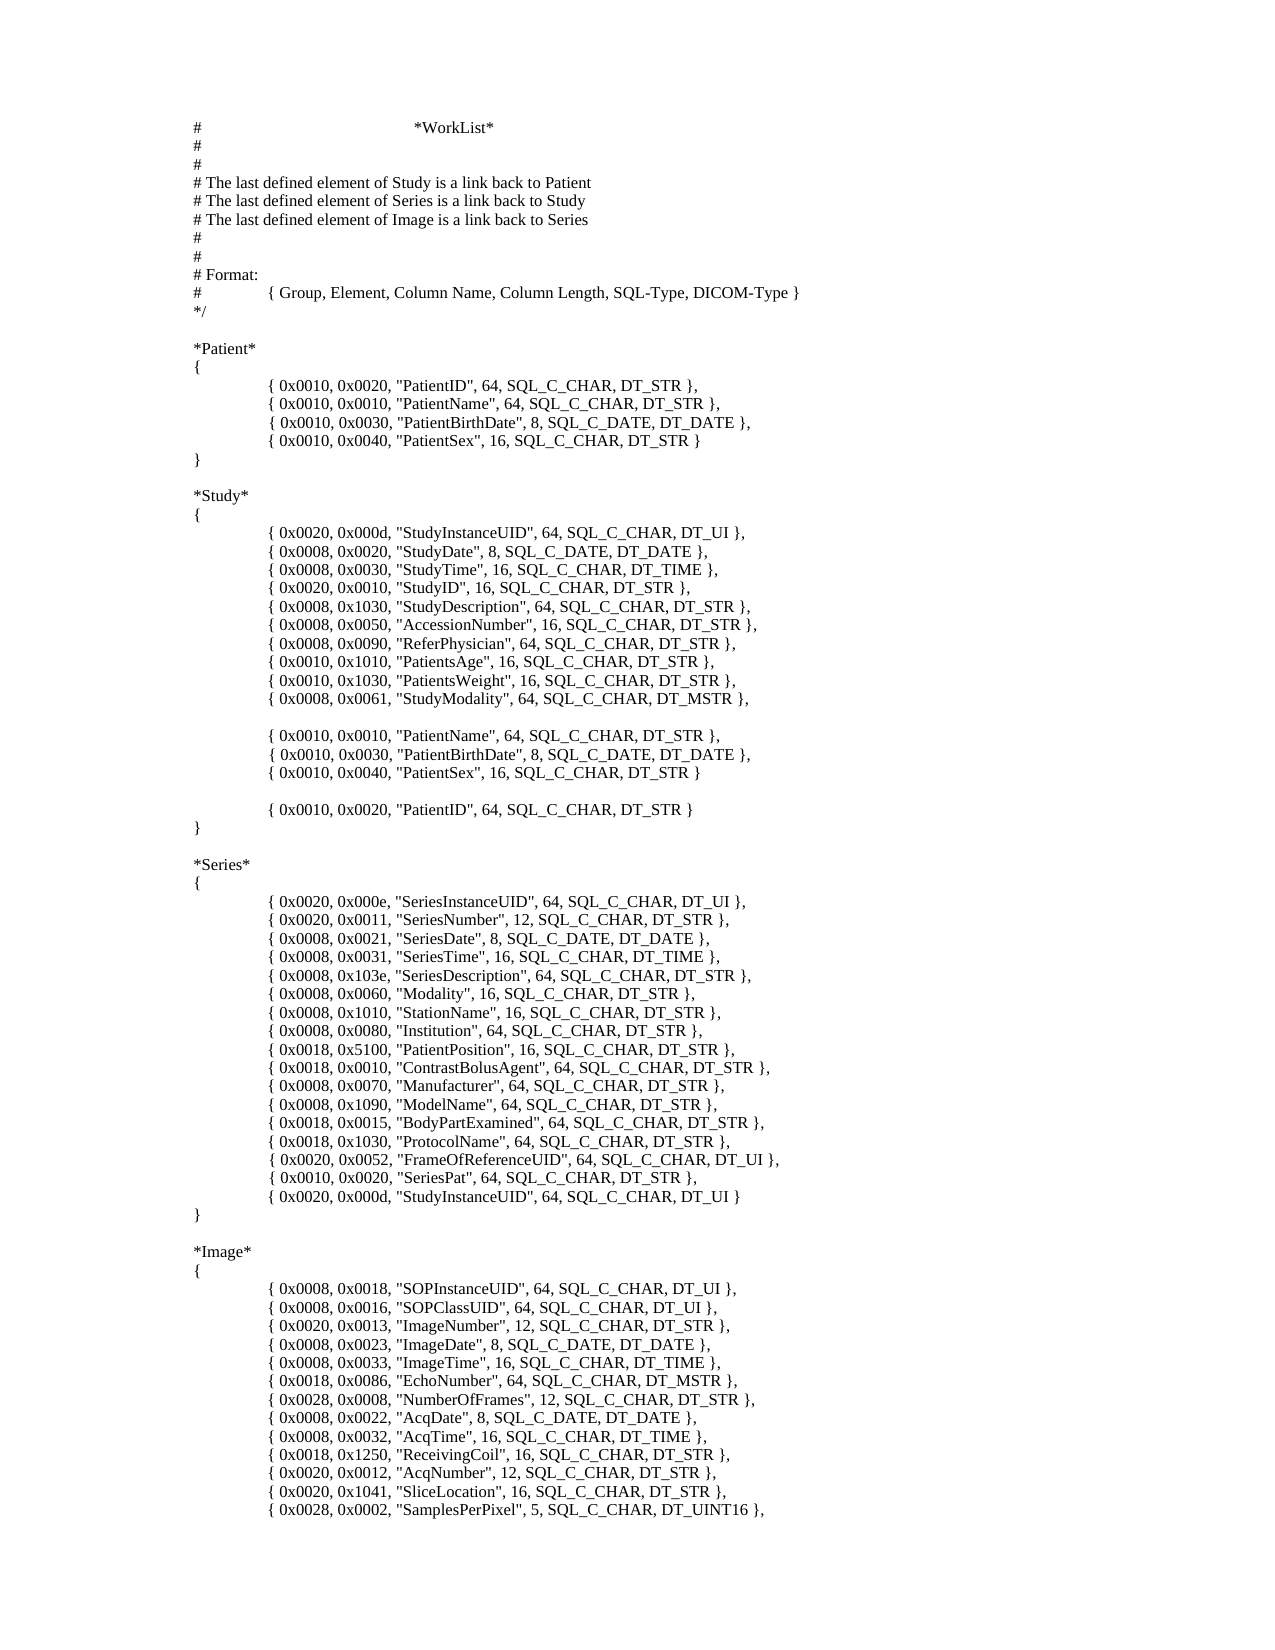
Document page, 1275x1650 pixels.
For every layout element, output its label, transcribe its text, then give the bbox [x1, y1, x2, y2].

text { [193, 358, 1157, 376]
text { 0x0020, 0x000d, "StudyInstanceUID", 64, SQL_C_CHAR, DT_UI } [193, 1187, 1157, 1206]
text { 0x0008, 0x0016, "SOPClassUID", 64, SQL_C_CHAR, DT_UI }, [193, 1298, 1157, 1317]
text */ [193, 302, 1157, 321]
text { 0x0008, 0x1030, "StudyDescription", 64, SQL_C_CHAR, DT_STR }, [193, 597, 1157, 616]
text { 0x0028, 0x0008, "NumberOfFrames", 12, SQL_C_CHAR, DT_STR }, [193, 1390, 1157, 1409]
text { 0x0020, 0x1041, "SliceLocation", 16, SQL_C_CHAR, DT_STR }, [193, 1482, 1157, 1501]
text { 0x0008, 0x0033, "ImageTime", 16, SQL_C_CHAR, DT_TIME }, [193, 1353, 1157, 1372]
text # Format: [193, 266, 1157, 284]
text { 0x0010, 0x0040, "PatientSex", 16, SQL_C_CHAR, DT_STR } [193, 763, 1157, 782]
text { 0x0020, 0x000d, "StudyInstanceUID", 64, SQL_C_CHAR, DT_UI }, [193, 524, 1157, 542]
text # [193, 247, 1157, 266]
text } [193, 1206, 1157, 1224]
text { 0x0020, 0x0052, "FrameOfReferenceUID", 64, SQL_C_CHAR, DT_UI }, [193, 1151, 1157, 1169]
text { 0x0008, 0x0023, "ImageDate", 8, SQL_C_DATE, DT_DATE }, [193, 1335, 1157, 1353]
text { 0x0010, 0x0010, "PatientName", 64, SQL_C_CHAR, DT_STR }, [193, 395, 1157, 413]
text { 0x0010, 0x0040, "PatientSex", 16, SQL_C_CHAR, DT_STR } [193, 432, 1157, 450]
text { 0x0020, 0x000e, "SeriesInstanceUID", 64, SQL_C_CHAR, DT_UI }, [193, 892, 1157, 911]
text # [193, 155, 1157, 173]
text { 0x0008, 0x0090, "ReferPhysician", 64, SQL_C_CHAR, DT_STR }, [193, 634, 1157, 653]
text { 0x0008, 0x0031, "SeriesTime", 16, SQL_C_CHAR, DT_TIME }, [193, 948, 1157, 966]
text { 0x0010, 0x1010, "PatientsAge", 16, SQL_C_CHAR, DT_STR }, [193, 653, 1157, 671]
text { 0x0028, 0x0002, "SamplesPerPixel", 5, SQL_C_CHAR, DT_UINT16 }, [193, 1501, 1157, 1519]
text { 0x0008, 0x0021, "SeriesDate", 8, SQL_C_DATE, DT_DATE }, [193, 929, 1157, 948]
text } [193, 819, 1157, 837]
text { 0x0008, 0x0060, "Modality", 16, SQL_C_CHAR, DT_STR }, [193, 985, 1157, 1003]
text { 0x0008, 0x0050, "AccessionNumber", 16, SQL_C_CHAR, DT_STR }, [193, 616, 1157, 634]
text { 0x0008, 0x0020, "StudyDate", 8, SQL_C_DATE, DT_DATE }, [193, 542, 1157, 561]
text { 0x0010, 0x0030, "PatientBirthDate", 8, SQL_C_DATE, DT_DATE }, [193, 413, 1157, 432]
text *Series* [193, 856, 1157, 874]
text { 0x0010, 0x1030, "PatientsWeight", 16, SQL_C_CHAR, DT_STR }, [193, 671, 1157, 690]
text *Patient* [193, 339, 1157, 358]
text { 0x0010, 0x0010, "PatientName", 64, SQL_C_CHAR, DT_STR }, [193, 727, 1157, 745]
text # { Group, Element, Column Name, Column Length, SQL-Type, DICOM-Type } [193, 284, 1157, 302]
text { [193, 874, 1157, 892]
text { 0x0018, 0x0015, "BodyPartExamined", 64, SQL_C_CHAR, DT_STR }, [193, 1114, 1157, 1132]
text # [193, 137, 1157, 155]
text { 0x0010, 0x0020, "PatientID", 64, SQL_C_CHAR, DT_STR } [193, 800, 1157, 819]
text { 0x0008, 0x0018, "SOPInstanceUID", 64, SQL_C_CHAR, DT_UI }, [193, 1280, 1157, 1298]
text { [193, 1261, 1157, 1280]
text { 0x0010, 0x0020, "SeriesPat", 64, SQL_C_CHAR, DT_STR }, [193, 1169, 1157, 1187]
text { 0x0018, 0x1250, "ReceivingCoil", 16, SQL_C_CHAR, DT_STR }, [193, 1446, 1157, 1464]
text # The last defined element of Series is a link back to Study [193, 192, 1157, 210]
text { 0x0018, 0x1030, "ProtocolName", 64, SQL_C_CHAR, DT_STR }, [193, 1132, 1157, 1151]
text { 0x0020, 0x0011, "SeriesNumber", 12, SQL_C_CHAR, DT_STR }, [193, 911, 1157, 929]
text { 0x0018, 0x0010, "ContrastBolusAgent", 64, SQL_C_CHAR, DT_STR }, [193, 1058, 1157, 1077]
text *Study* [193, 487, 1157, 505]
text { 0x0008, 0x0080, "Institution", 64, SQL_C_CHAR, DT_STR }, [193, 1022, 1157, 1040]
text { 0x0008, 0x0030, "StudyTime", 16, SQL_C_CHAR, DT_TIME }, [193, 561, 1157, 579]
text { 0x0008, 0x0022, "AcqDate", 8, SQL_C_DATE, DT_DATE }, [193, 1409, 1157, 1427]
text { 0x0020, 0x0010, "StudyID", 16, SQL_C_CHAR, DT_STR }, [193, 579, 1157, 597]
text *Image* [193, 1243, 1157, 1261]
text { 0x0008, 0x1010, "StationName", 16, SQL_C_CHAR, DT_STR }, [193, 1003, 1157, 1022]
text { 0x0008, 0x0032, "AcqTime", 16, SQL_C_CHAR, DT_TIME }, [193, 1427, 1157, 1446]
text { [193, 505, 1157, 524]
text } [193, 450, 1157, 468]
text # The last defined element of Image is a link back to Series [193, 210, 1157, 229]
text { 0x0010, 0x0030, "PatientBirthDate", 8, SQL_C_DATE, DT_DATE }, [193, 745, 1157, 763]
text { 0x0008, 0x1090, "ModelName", 64, SQL_C_CHAR, DT_STR }, [193, 1095, 1157, 1114]
text { 0x0008, 0x0061, "StudyModality", 64, SQL_C_CHAR, DT_MSTR }, [193, 690, 1157, 708]
text { 0x0020, 0x0012, "AcqNumber", 12, SQL_C_CHAR, DT_STR }, [193, 1464, 1157, 1482]
text # The last defined element of Study is a link back to Patient [193, 173, 1157, 192]
text { 0x0018, 0x5100, "PatientPosition", 16, SQL_C_CHAR, DT_STR }, [193, 1040, 1157, 1058]
text { 0x0010, 0x0020, "PatientID", 64, SQL_C_CHAR, DT_STR }, [193, 376, 1157, 395]
text # [193, 229, 1157, 247]
text { 0x0008, 0x0070, "Manufacturer", 64, SQL_C_CHAR, DT_STR }, [193, 1077, 1157, 1095]
text { 0x0018, 0x0086, "EchoNumber", 64, SQL_C_CHAR, DT_MSTR }, [193, 1372, 1157, 1390]
text { 0x0020, 0x0013, "ImageNumber", 12, SQL_C_CHAR, DT_STR }, [193, 1317, 1157, 1335]
text # *WorkList* [118, 118, 1157, 137]
text { 0x0008, 0x103e, "SeriesDescription", 64, SQL_C_CHAR, DT_STR }, [193, 966, 1157, 985]
